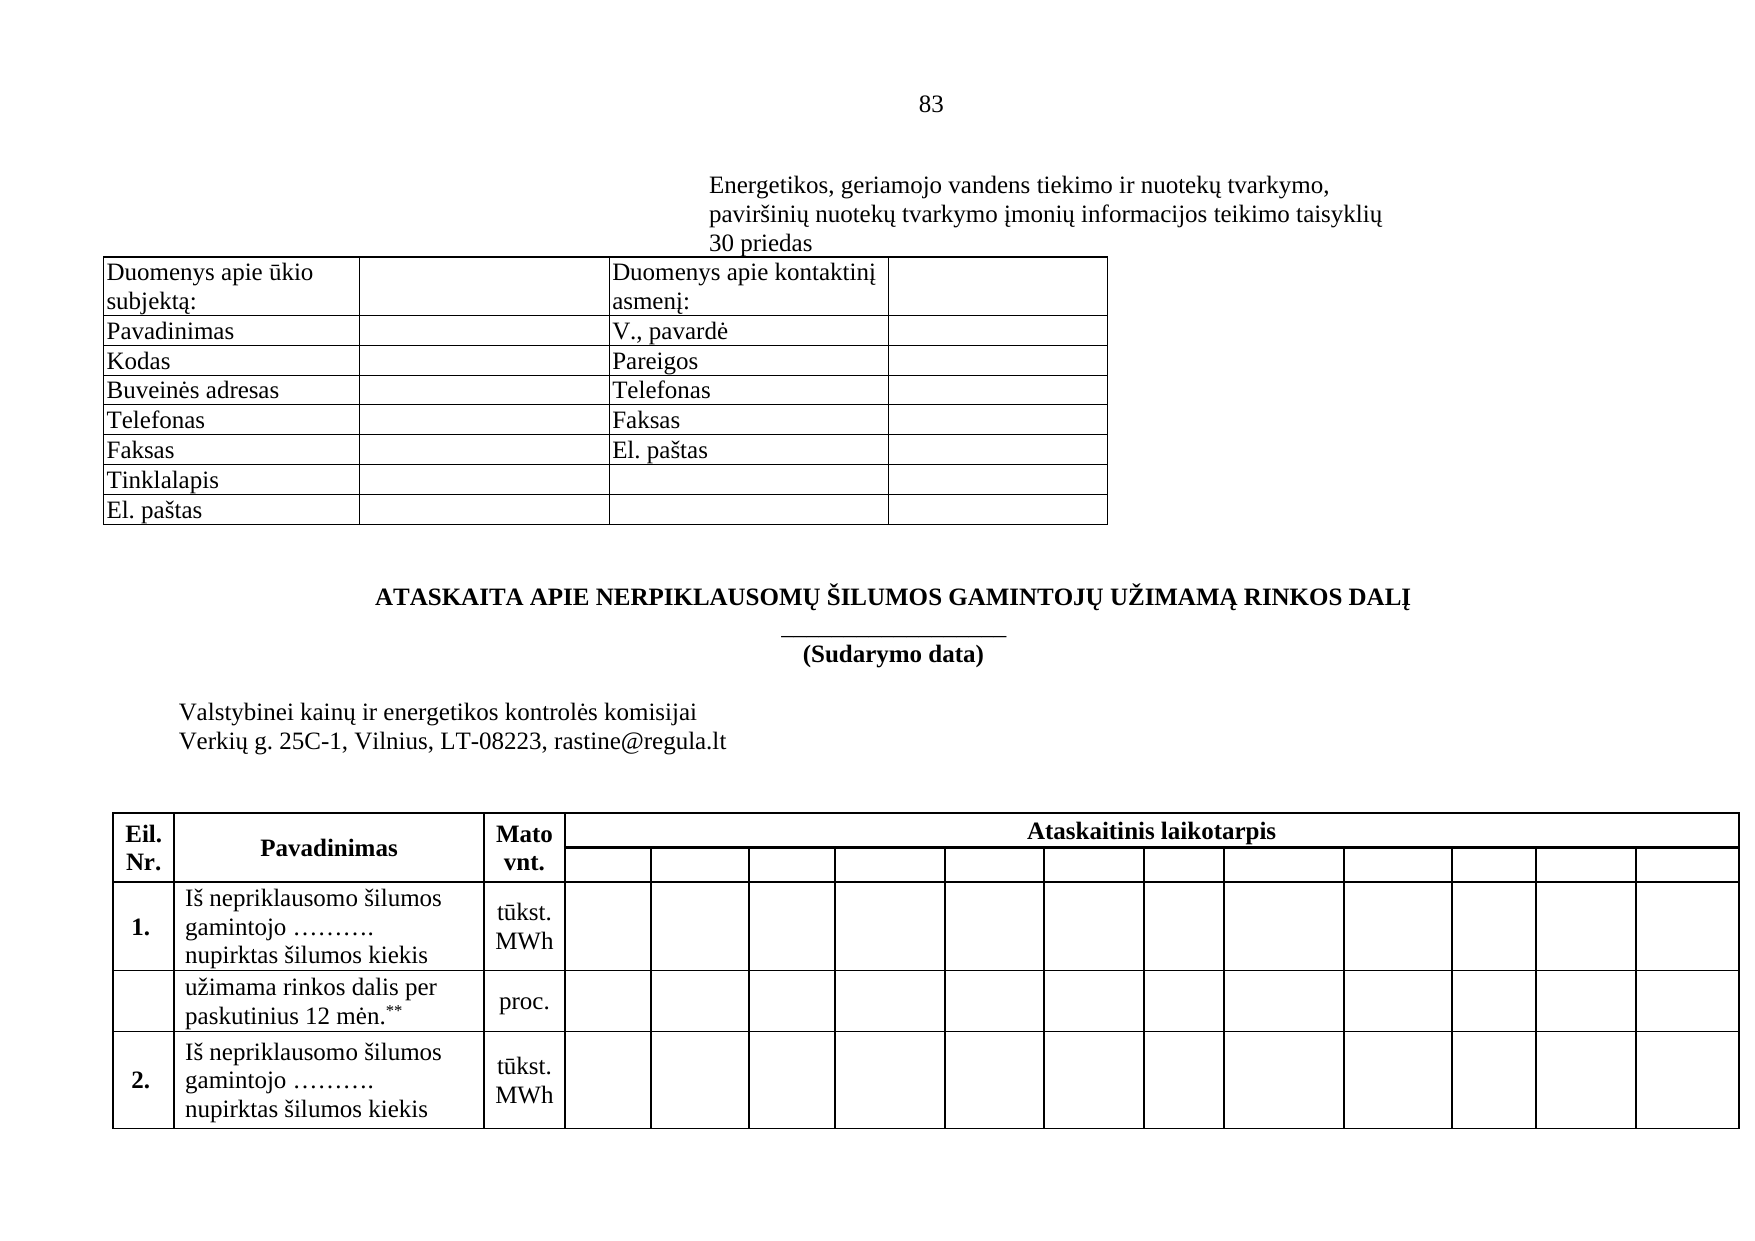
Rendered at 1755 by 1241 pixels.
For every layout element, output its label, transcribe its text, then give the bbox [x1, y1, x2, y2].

text Verkių g. 25C-1, Vilnius, LT-08223, rastine@regula.lt [103, 726, 1683, 754]
table_cell [750, 883, 834, 970]
table_cell [889, 405, 1107, 434]
text Valstybinei kainų ir energetikos kontrolės komisijai [103, 697, 1683, 726]
table_cell [889, 346, 1107, 374]
table_cell [1345, 971, 1451, 1031]
table_cell [1045, 883, 1143, 970]
table_cell [750, 849, 834, 881]
table_header [360, 258, 609, 315]
table_cell [1537, 849, 1635, 881]
table_cell [360, 346, 609, 374]
table_cell [889, 376, 1107, 404]
table_cell [889, 495, 1107, 523]
table_cell [360, 316, 609, 345]
table_cell Telefonas [104, 405, 359, 434]
table_cell [1045, 849, 1143, 881]
table_cell proc. [485, 971, 564, 1031]
text Energetikos, geriamojo vandens tiekimo ir nuotekų tvarkymo, [635, 170, 1683, 199]
table_cell [1145, 849, 1223, 881]
table_cell 2. [114, 1032, 173, 1128]
table_cell Faksas [610, 405, 888, 434]
table_cell [1145, 883, 1223, 970]
table_cell V., pavardė [610, 316, 888, 345]
table_header Duomenys apie ūkio subjektą: [104, 258, 359, 315]
table_cell Iš nepriklausomo šilumos gamintojo ………. nupirktas šilumos kiekis [175, 1032, 483, 1128]
table_cell [889, 316, 1107, 345]
table_cell [946, 971, 1043, 1031]
table_cell [1345, 883, 1451, 970]
table_cell Faksas [104, 435, 359, 464]
table_cell [946, 883, 1043, 970]
table_cell [1145, 1032, 1223, 1128]
table_cell [1045, 971, 1143, 1031]
table_cell [566, 1032, 650, 1128]
table_cell Pareigos [610, 346, 888, 374]
table_header Duomenys apie kontaktinį asmenį: [610, 258, 888, 315]
text paviršinių nuotekų tvarkymo įmonių informacijos teikimo taisyklių [635, 199, 1683, 228]
table_header Pavadinimas [175, 814, 483, 881]
table_cell [750, 971, 834, 1031]
table_cell Iš nepriklausomo šilumos gamintojo ………. nupirktas šilumos kiekis [175, 883, 483, 970]
table_cell [566, 971, 650, 1031]
table_cell 1. [114, 883, 173, 970]
table_cell [1045, 1032, 1143, 1128]
table_cell [652, 883, 748, 970]
text __________________ [103, 611, 1683, 639]
text ATASKAITA APIE NERPIKLAUSOMŲ ŠILUMOS GAMINTOJŲ UŽIMAMĄ RINKOS DALĮ [103, 582, 1683, 611]
table_cell [652, 849, 748, 881]
table_cell [360, 495, 609, 523]
table_cell [1537, 971, 1635, 1031]
table_cell [1345, 1032, 1451, 1128]
table_header Ataskaitinis laikotarpis [566, 814, 1738, 846]
table_cell [610, 465, 888, 494]
table_cell Pavadinimas [104, 316, 359, 345]
table_cell [652, 971, 748, 1031]
table_cell [750, 1032, 834, 1128]
table_cell [1225, 1032, 1343, 1128]
table_cell [360, 465, 609, 494]
table_cell [836, 849, 944, 881]
table_cell [946, 849, 1043, 881]
table_cell Kodas [104, 346, 359, 374]
table_cell Telefonas [610, 376, 888, 404]
table_cell [1453, 1032, 1535, 1128]
table_cell [889, 435, 1107, 464]
table_cell [1453, 971, 1535, 1031]
table_cell [1453, 883, 1535, 970]
table_header Eil. Nr. [114, 814, 173, 881]
table_cell [1145, 971, 1223, 1031]
text (Sudarymo data) [103, 639, 1683, 668]
table_cell El. paštas [610, 435, 888, 464]
table_cell užimama rinkos dalis per paskutinius 12 mėn.** [175, 971, 483, 1031]
table_cell [610, 495, 888, 523]
table_cell [566, 883, 650, 970]
table_cell [1637, 1032, 1738, 1128]
table_cell El. paštas [104, 495, 359, 523]
table_cell [836, 883, 944, 970]
table_cell [836, 971, 944, 1031]
text 30 priedas [635, 228, 1683, 256]
table_cell tūkst. MWh [485, 883, 564, 970]
table_header [889, 258, 1107, 315]
table_cell [566, 849, 650, 881]
table_cell [1225, 849, 1343, 881]
table_cell tūkst. MWh [485, 1032, 564, 1128]
table_cell [1225, 883, 1343, 970]
table_cell [1537, 1032, 1635, 1128]
table_cell [1637, 971, 1738, 1031]
table_cell [1345, 849, 1451, 881]
table_cell [652, 1032, 748, 1128]
table_cell Buveinės adresas [104, 376, 359, 404]
table_cell [889, 465, 1107, 494]
table_cell [1637, 883, 1738, 970]
table_cell [360, 376, 609, 404]
table_cell [1225, 971, 1343, 1031]
table_cell [946, 1032, 1043, 1128]
table_cell [360, 405, 609, 434]
table_header Mato vnt. [485, 814, 564, 881]
table_cell [360, 435, 609, 464]
table_cell [114, 971, 173, 1031]
table_cell [1637, 849, 1738, 881]
table_cell [1453, 849, 1535, 881]
table_cell [1537, 883, 1635, 970]
table_cell Tinklalapis [104, 465, 359, 494]
table_cell [836, 1032, 944, 1128]
